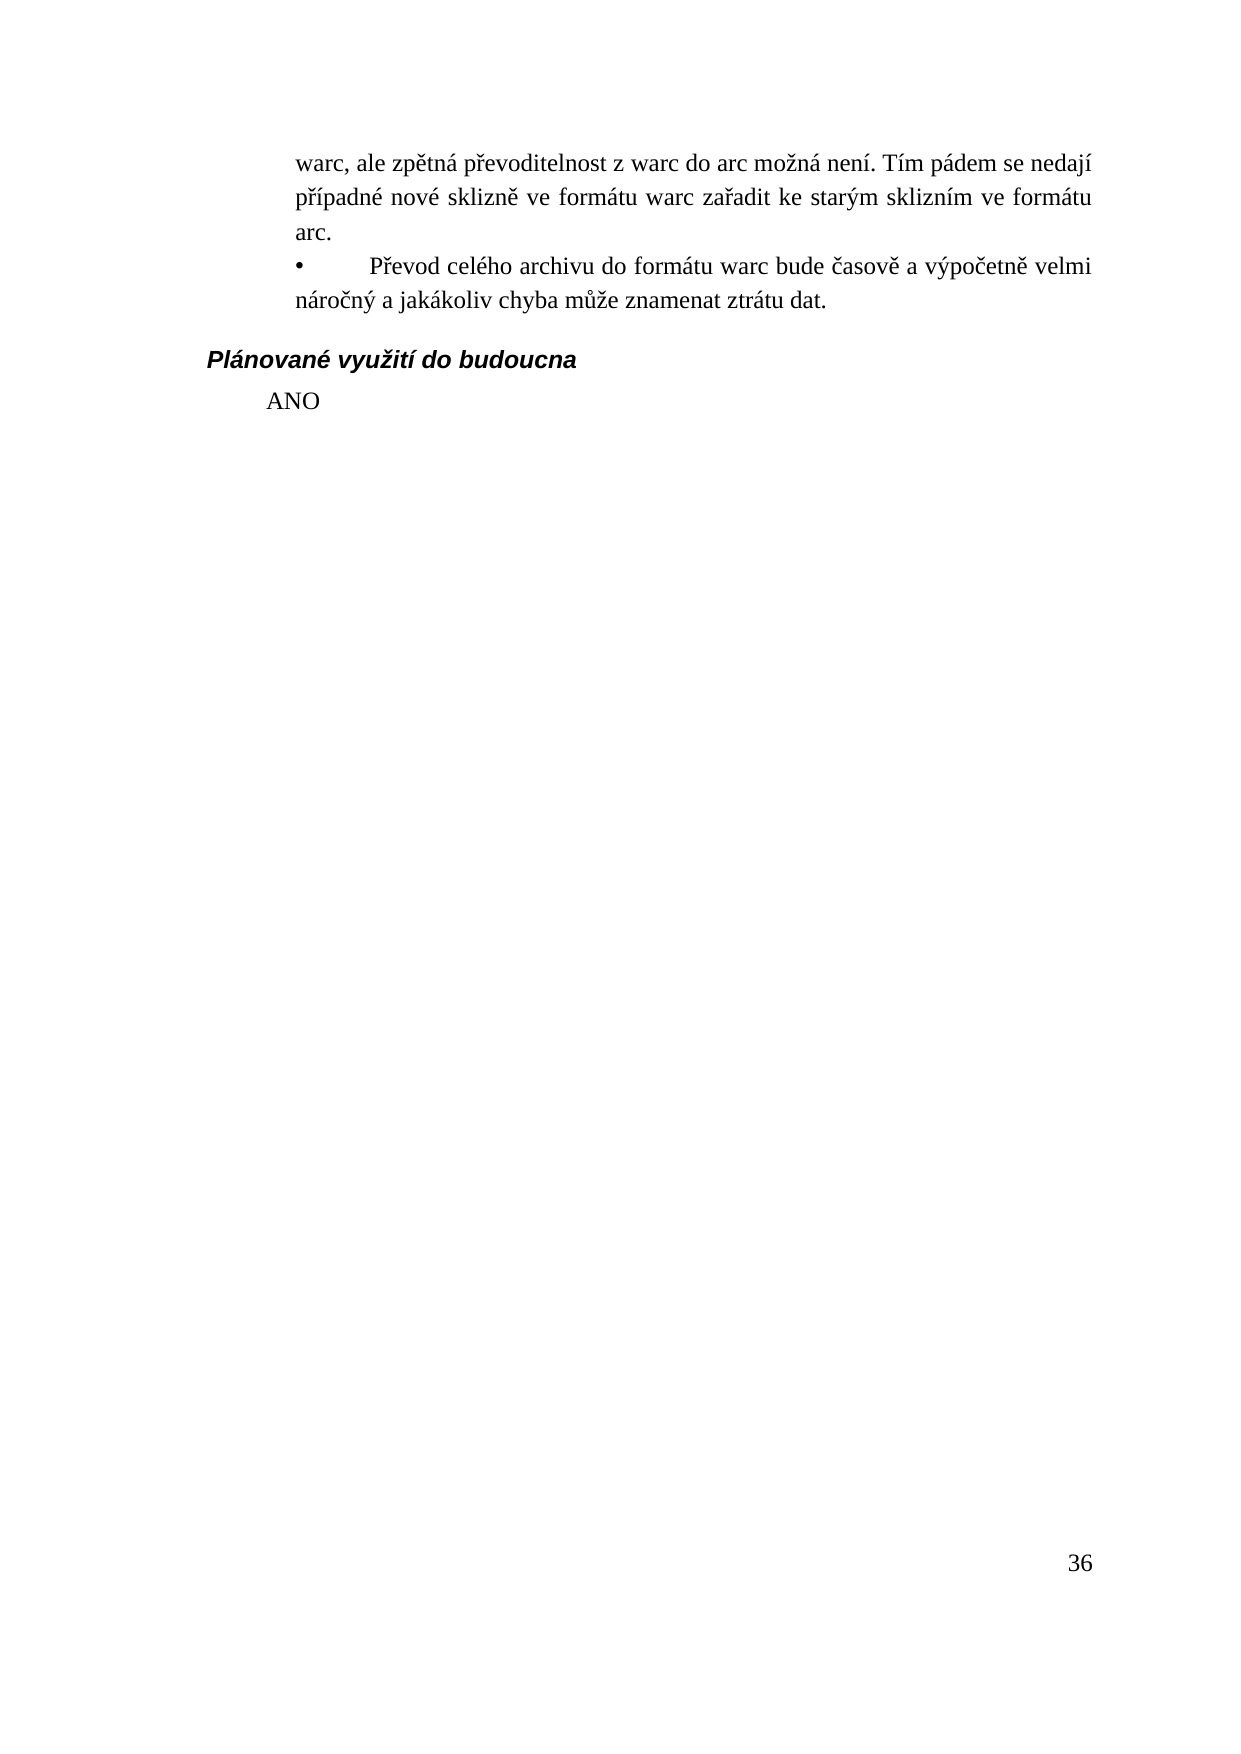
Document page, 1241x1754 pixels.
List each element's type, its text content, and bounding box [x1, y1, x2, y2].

list warc, ale zpětná převoditelnost z warc do arc možná není. Tím pádem se nedají případné nové sklizně ve formátu warc zařadit ke starým sklizním ve formátu arc. [295, 148, 1093, 245]
text ANO [207, 386, 1093, 415]
list Převod celého archivu do formátu warc bude časově a výpočetně velmi náročný a jakákoliv chyba může znamenat ztrátu dat. [295, 251, 1093, 314]
subtitle Plánované využití do budoucna [207, 345, 1093, 373]
